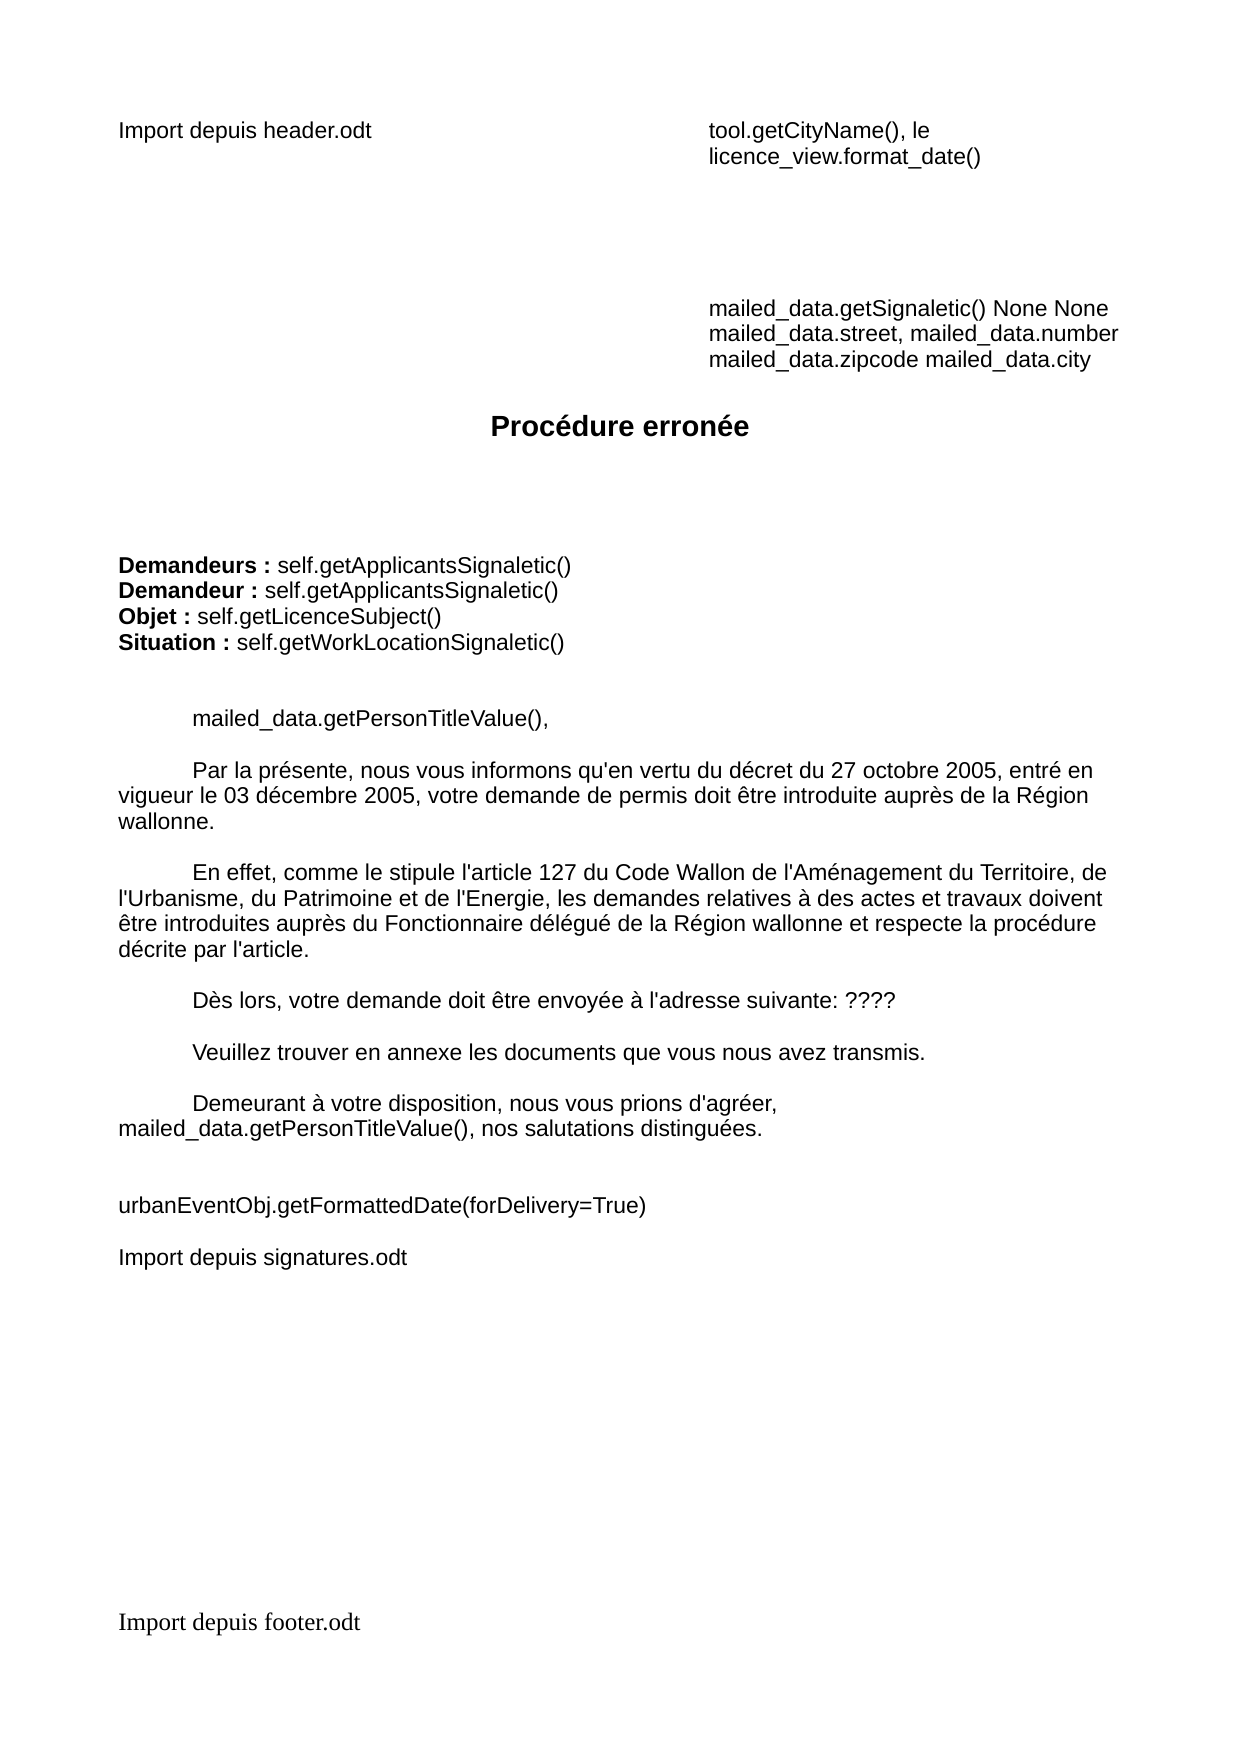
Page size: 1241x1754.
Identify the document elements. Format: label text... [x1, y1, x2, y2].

text Situation : self.getWorkLocationSignaletic() [118, 629, 1122, 655]
text Veuillez trouver en annexe les documents que vous nous avez transmis. [118, 1039, 1122, 1065]
text Objet : self.getLicenceSubject() [118, 603, 1122, 629]
text Demeurant à votre disposition, nous vous prions d'agréer, mailed_data.getPersonTitleValue(), nos salutations distinguées. [118, 1090, 1122, 1142]
title Procédure erronée [118, 410, 1122, 443]
text Demandeurs : self.getApplicantsSignaletic() [118, 552, 1122, 578]
table_header Import depuis header.odt [118, 118, 708, 384]
text urbanEventObj.getFormattedDate(forDelivery=True) [118, 1193, 1122, 1218]
text Demandeur : self.getApplicantsSignaletic() [118, 578, 1122, 603]
text mailed_data.getPersonTitleValue(), [118, 706, 1122, 732]
text Import depuis signatures.odt [118, 1244, 1122, 1270]
table_header tool.getCityName(), le licence_view.format_date() mailed_data.getSignaletic() None None mailed_data.street, mailed_data.number mailed_data.zipcode mailed_data.city [709, 118, 1128, 384]
text Dès lors, votre demande doit être envoyée à l'adresse suivante: ???? [118, 988, 1122, 1013]
text En effet, comme le stipule l'article 127 du Code Wallon de l'Aménagement du Territoire, de l'Urbanisme, du Patrimoine et de l'Energie, les demandes relatives à des actes et travaux doivent être introduites auprès du Fonctionnaire délégué de la Région wallonne et respecte la procédure décrite par l'article. [118, 860, 1122, 962]
text Par la présente, nous vous informons qu'en vertu du décret du 27 octobre 2005, entré en vigueur le 03 décembre 2005, votre demande de permis doit être introduite auprès de la Région wallonne. [118, 757, 1122, 834]
